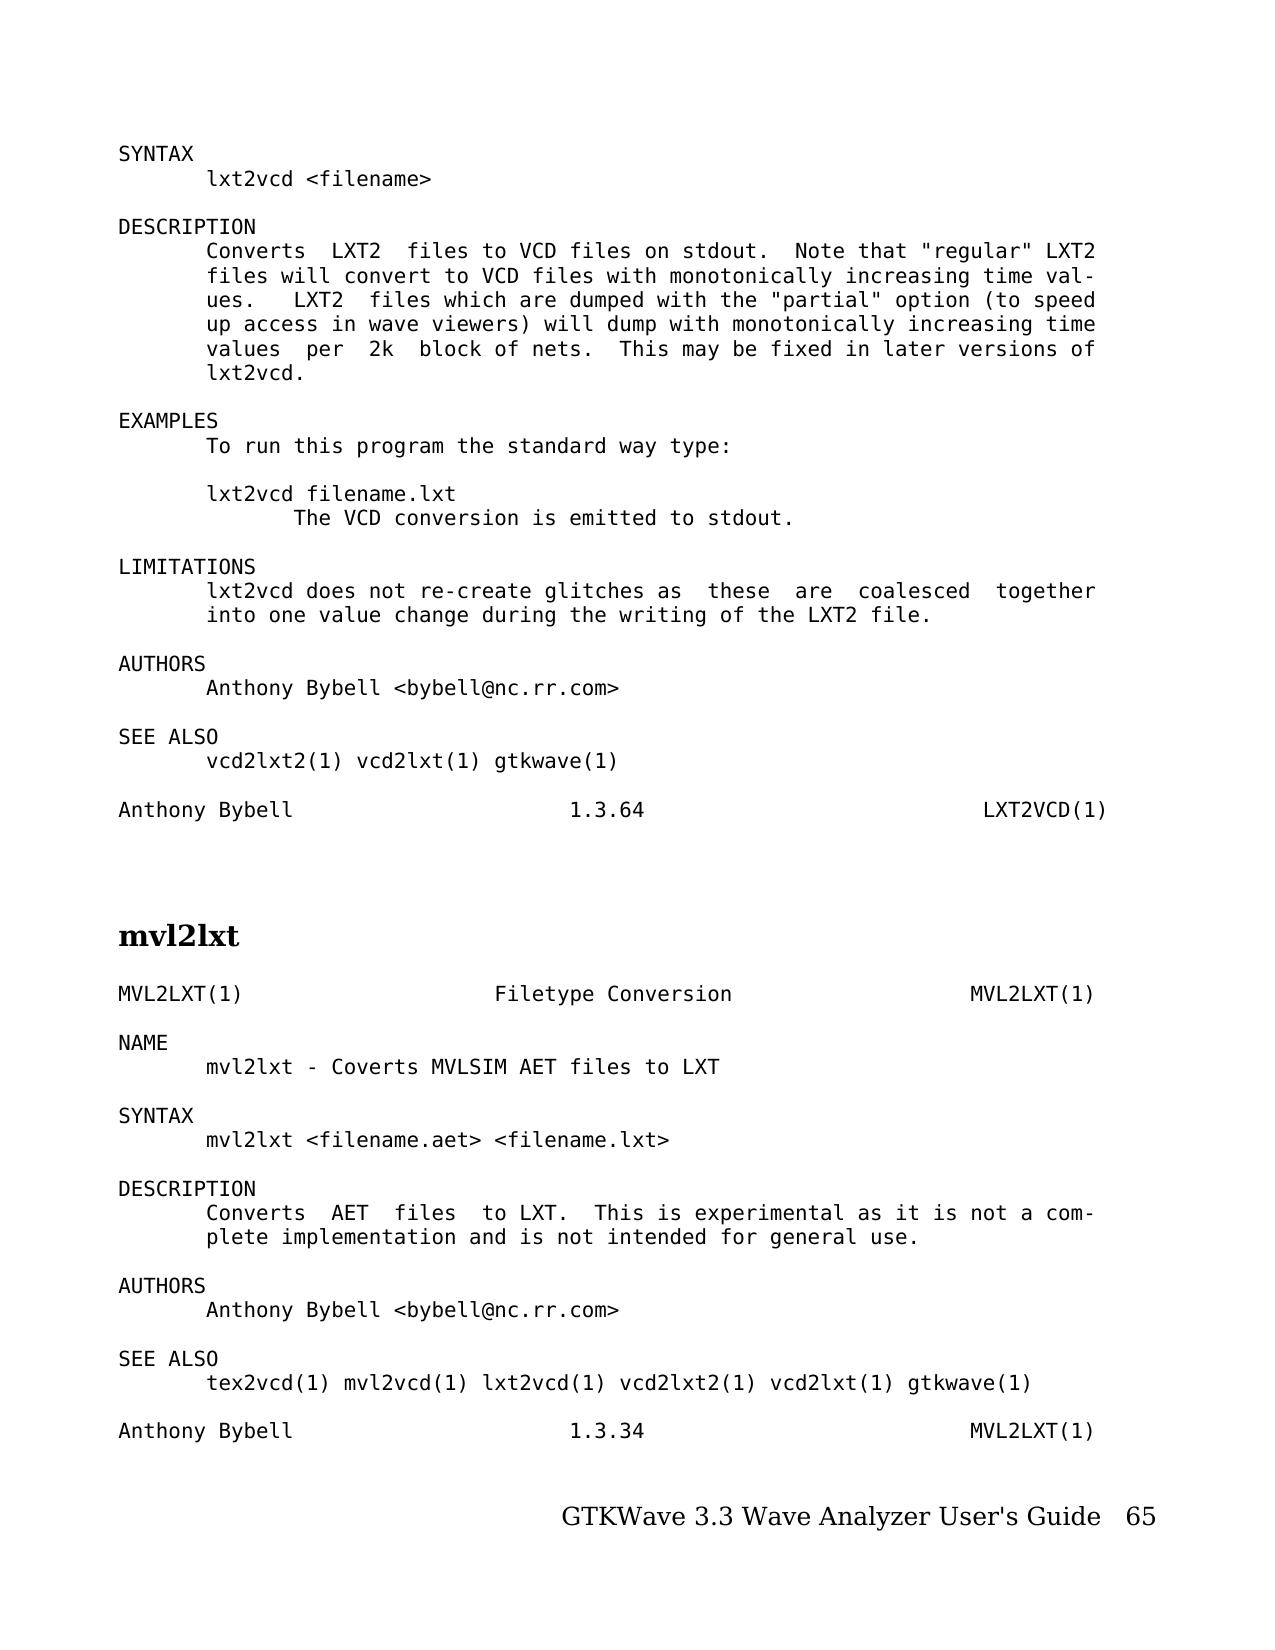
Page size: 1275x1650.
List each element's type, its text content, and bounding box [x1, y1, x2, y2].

text SYNTAX [118, 1104, 1157, 1128]
text To run this program the standard way type: [118, 434, 1157, 458]
text tex2vcd(1) mvl2vcd(1) lxt2vcd(1) vcd2lxt2(1) vcd2lxt(1) gtkwave(1) [118, 1371, 1157, 1395]
text EXAMPLES [118, 409, 1157, 434]
text Anthony Bybell 1.3.64 LXT2VCD(1) [118, 798, 1157, 822]
text mvl2lxt <filename.aet> <filename.lxt> [118, 1128, 1157, 1152]
text Anthony Bybell 1.3.34 MVL2LXT(1) [118, 1419, 1157, 1444]
text plete implementation and is not intended for general use. [118, 1225, 1157, 1249]
text Converts AET files to LXT. This is experimental as it is not a com- [118, 1201, 1157, 1225]
text Converts LXT2 files to VCD files on stdout. Note that "regular" LXT2 [118, 239, 1157, 264]
text SEE ALSO [118, 725, 1157, 749]
text Anthony Bybell <bybell@nc.rr.com> [118, 1298, 1157, 1322]
text MVL2LXT(1) Filetype Conversion MVL2LXT(1) [118, 982, 1157, 1007]
text The VCD conversion is emitted to stdout. [118, 506, 1157, 531]
text LIMITATIONS [118, 555, 1157, 579]
text DESCRIPTION [118, 1177, 1157, 1201]
text Anthony Bybell <bybell@nc.rr.com> [118, 676, 1157, 701]
text files will convert to VCD files with monotonically increasing time val- [118, 264, 1157, 288]
text lxt2vcd does not re-create glitches as these are coalesced together [118, 579, 1157, 603]
text AUTHORS [118, 652, 1157, 676]
text ues. LXT2 files which are dumped with the "partial" option (to speed [118, 288, 1157, 312]
text mvl2lxt - Coverts MVLSIM AET files to LXT [118, 1055, 1157, 1079]
text DESCRIPTION [118, 215, 1157, 239]
text SYNTAX [118, 142, 1157, 167]
text mvl2lxt [118, 919, 1157, 953]
text lxt2vcd filename.lxt [118, 482, 1157, 506]
text AUTHORS [118, 1274, 1157, 1298]
text SEE ALSO [118, 1347, 1157, 1371]
text values per 2k block of nets. This may be fixed in later versions of [118, 337, 1157, 361]
text lxt2vcd. [118, 361, 1157, 385]
text up access in wave viewers) will dump with monotonically increasing time [118, 312, 1157, 337]
text into one value change during the writing of the LXT2 file. [118, 603, 1157, 628]
text vcd2lxt2(1) vcd2lxt(1) gtkwave(1) [118, 749, 1157, 773]
text NAME [118, 1031, 1157, 1055]
text lxt2vcd <filename> [118, 167, 1157, 191]
